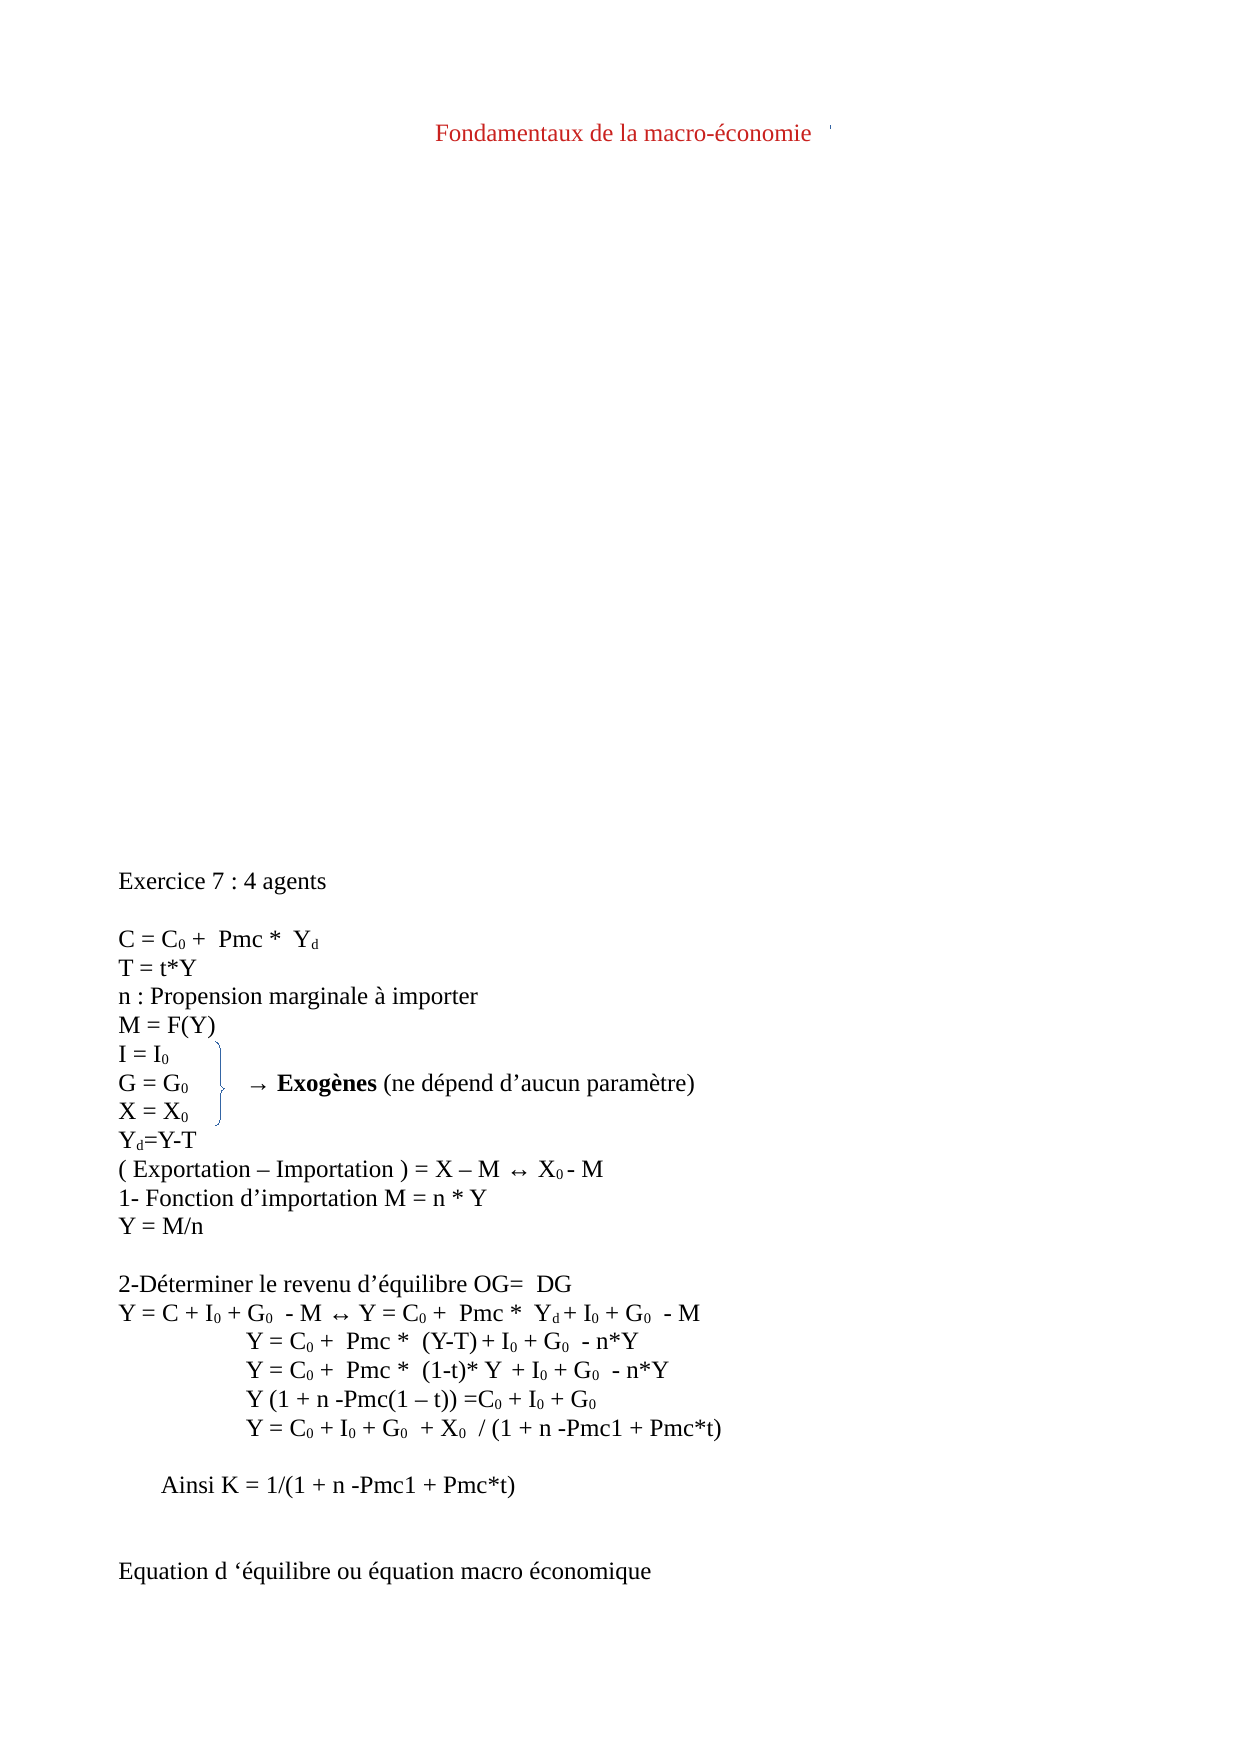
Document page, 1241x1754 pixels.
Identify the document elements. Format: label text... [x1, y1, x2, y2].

text Ainsi K = 1/(1 + n -Pmc1 + Pmc*t) [118, 1470, 1122, 1499]
text Y = C0 + Pmc * (Y-T) + I0 + G0 - n*Y [118, 1326, 1122, 1355]
text 2-Déterminer le revenu d’équilibre OG= DG [118, 1269, 1122, 1298]
text 1- Fonction d’importation M = n * Y [118, 1183, 1122, 1211]
text ( Exportation – Importation ) = X – M ↔ X0 - M [118, 1154, 1122, 1183]
text n : Propension marginale à importer [118, 981, 1122, 1010]
text Exercice 7 : 4 agents [118, 866, 1122, 895]
text M = F(Y) [118, 1010, 1122, 1039]
text X = X0 [118, 1096, 1122, 1125]
text Y = C0 + Pmc * (1-t)* Y + I0 + G0 - n*Y [118, 1355, 1122, 1384]
text Yd=Y-T [118, 1125, 1122, 1154]
text Y = M/n [118, 1211, 1122, 1240]
text T = t*Y [118, 953, 1122, 981]
text Y = C0 + I0 + G0 + X0 / (1 + n -Pmc1 + Pmc*t) [118, 1413, 1122, 1441]
text Y = C + I0 + G0 - M ↔ Y = C0 + Pmc * Yd + I0 + G0 - M [118, 1298, 1122, 1326]
text G = G0 → Exogènes (ne dépend d’aucun paramètre) [118, 1068, 1122, 1096]
text Equation d ‘équilibre ou équation macro économique [118, 1556, 1122, 1585]
text Y (1 + n -Pmc(1 – t)) =C0 + I0 + G0 [118, 1384, 1122, 1413]
text C = C0 + Pmc * Yd [118, 924, 1122, 953]
text I = I0 [118, 1039, 1122, 1068]
